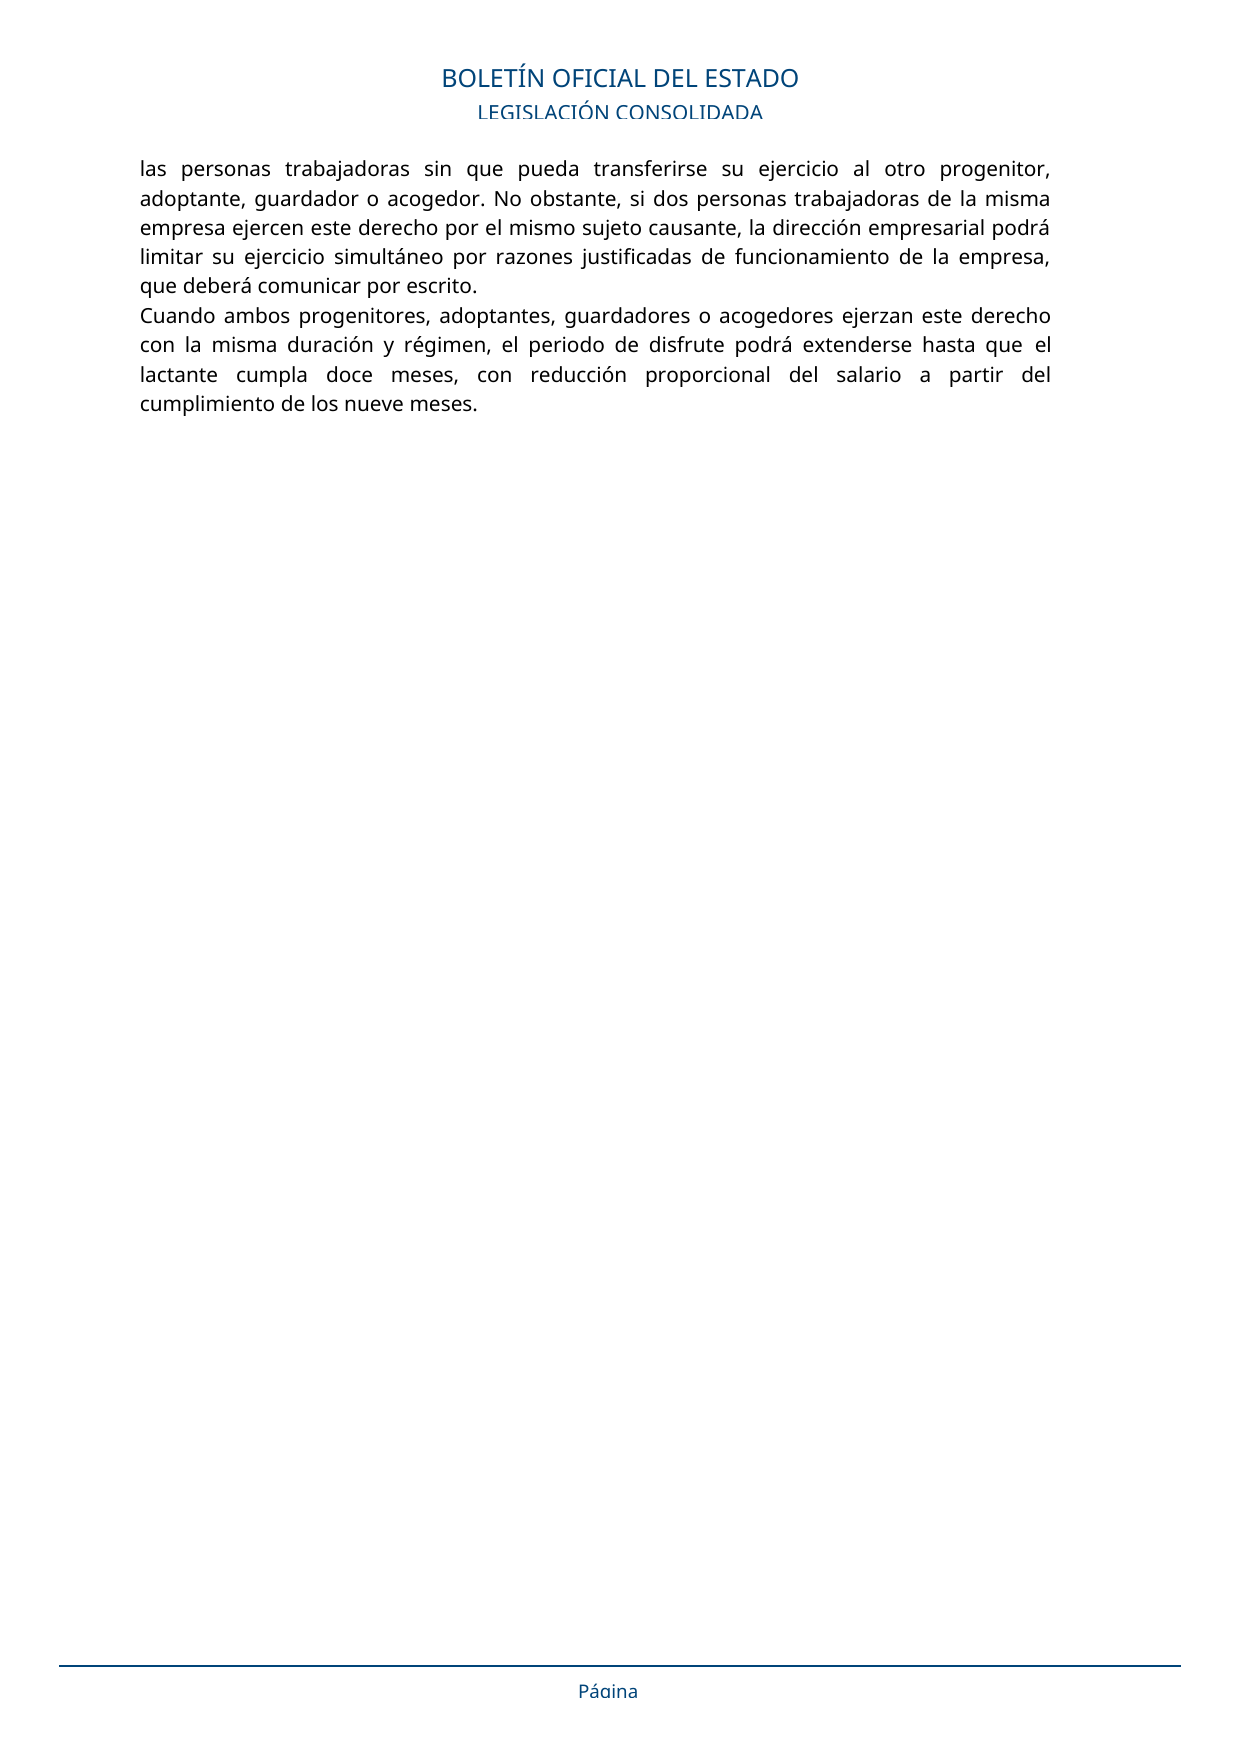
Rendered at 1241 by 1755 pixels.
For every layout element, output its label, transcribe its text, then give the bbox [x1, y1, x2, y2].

text Cuando ambos progenitores, adoptantes, guardadores o acogedores ejerzan este derecho con la misma duración y régimen, el periodo de disfrute podrá extenderse hasta que el lactante cumpla doce meses, con reducción proporcional del salario a partir del cumplimiento de los nueve meses. [139, 301, 1052, 418]
text las personas trabajadoras sin que pueda transferirse su ejercicio al otro progenitor, adoptante, guardador o acogedor. No obstante, si dos personas trabajadoras de la misma empresa ejercen este derecho por el mismo sujeto causante, la dirección empresarial podrá limitar su ejercicio simultáneo por razones justificadas de funcionamiento de la empresa, que deberá comunicar por escrito. [139, 154, 1052, 300]
